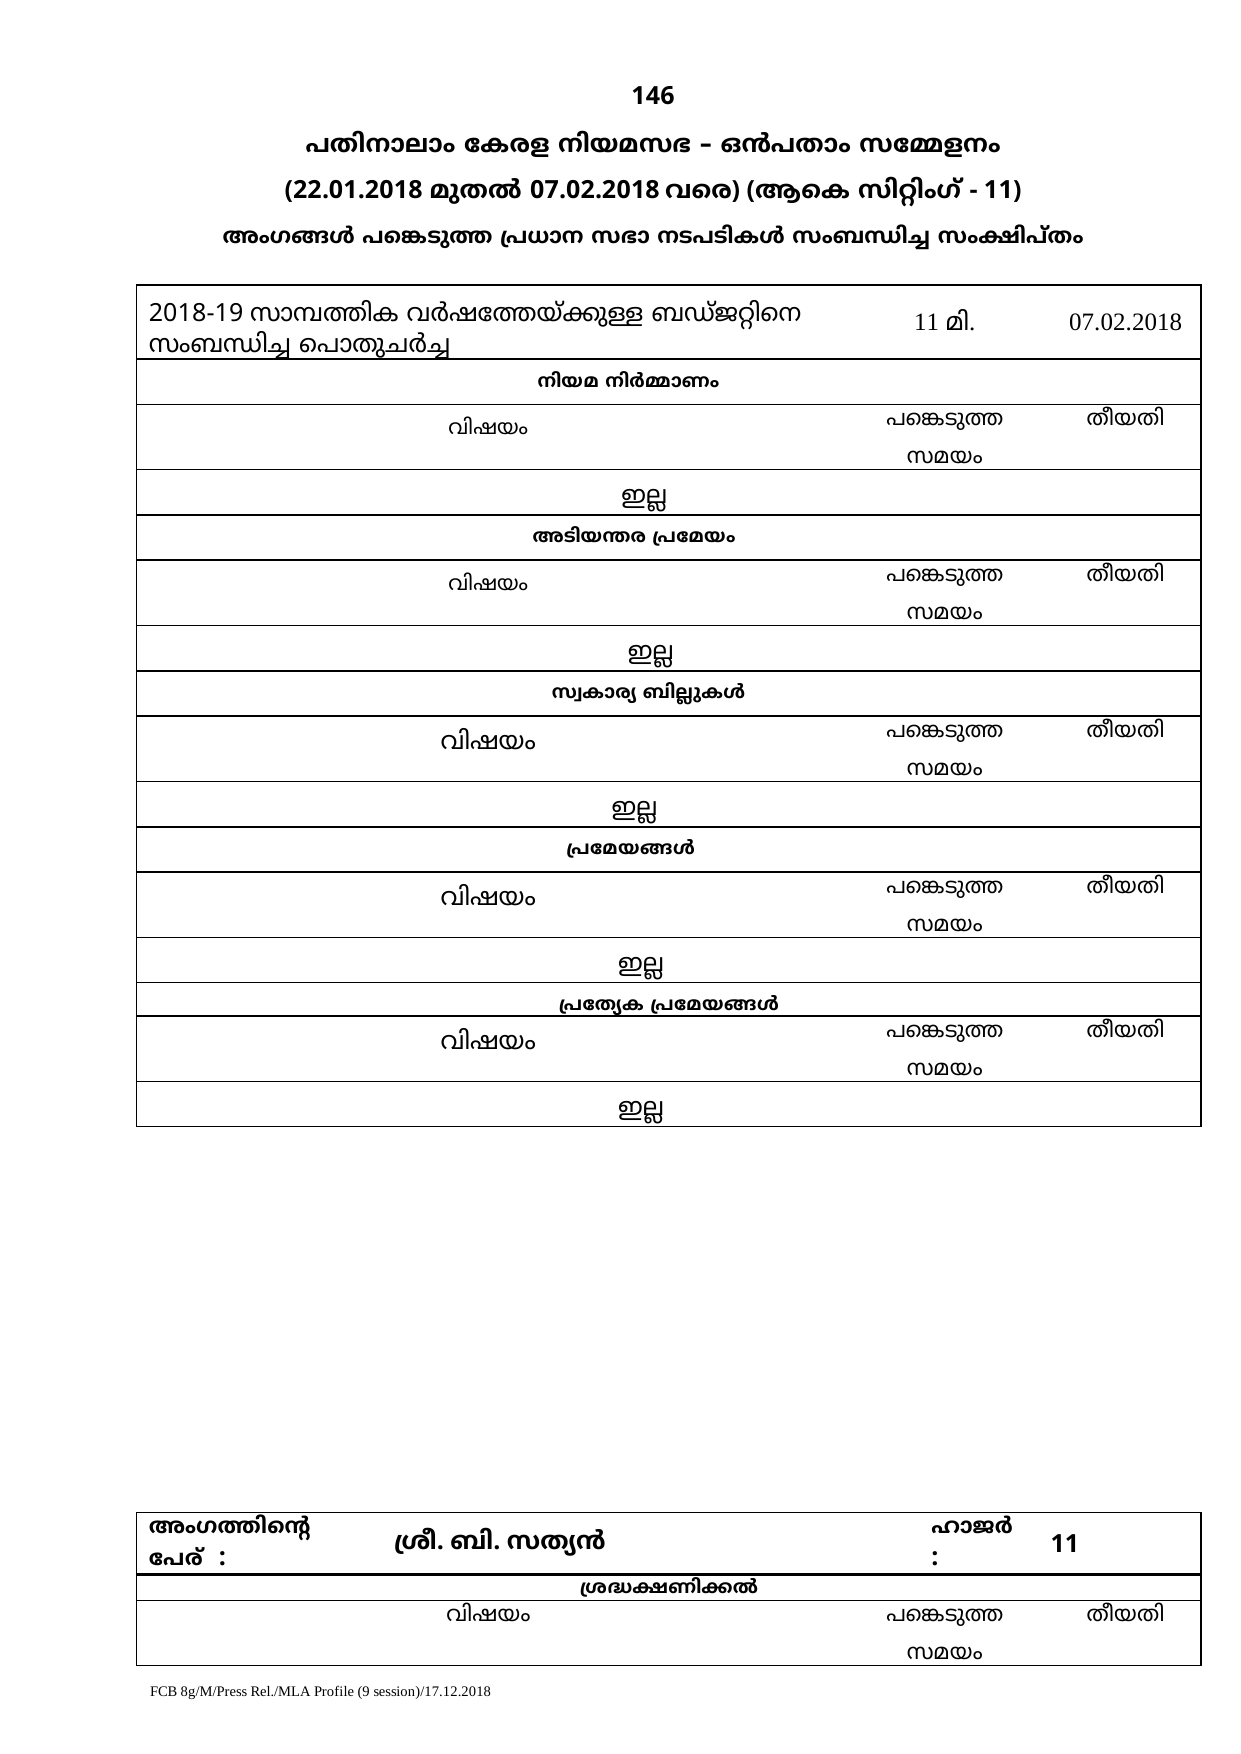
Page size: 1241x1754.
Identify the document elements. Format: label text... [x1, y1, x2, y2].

table_cell 2018-19 സാമ്പത്തിക വര്‍ഷത്തേയ്ക്കുള്ള ബഡ്ജറ്റിനെ സംബന്ധിച്ച പൊതുചര്‍ച്ച [137, 286, 840, 358]
table_cell വിഷയം [137, 405, 840, 469]
table_cell ഇല്ല [137, 470, 840, 514]
table_cell വിഷയം [137, 1017, 840, 1081]
table_cell തീയതി [1050, 717, 1200, 781]
table_cell വിഷയം [137, 717, 840, 781]
table_cell [840, 938, 1049, 982]
table_cell തീയതി [1050, 873, 1200, 937]
table_cell [1050, 782, 1200, 826]
table_header ഹാജര്‍ : [919, 1513, 1038, 1573]
table_cell [1050, 360, 1200, 403]
table_cell ഇല്ല [137, 938, 840, 982]
table_cell [840, 470, 1049, 514]
table_cell പ്രത്യേക പ്രമേയങ്ങള്‍ [137, 983, 1200, 1015]
table_cell 07.02.2018 [1050, 286, 1200, 358]
table_cell പങ്കെടുത്ത സമയം [840, 873, 1049, 937]
table_cell തീയതി [1050, 561, 1200, 625]
table_cell പ്രമേയങ്ങള്‍ [137, 828, 840, 871]
table_cell തീയതി [1050, 1601, 1200, 1665]
table_cell ഇല്ല [137, 1082, 840, 1126]
table_cell [840, 626, 1049, 670]
table_cell പങ്കെടുത്ത സമയം [840, 1017, 1049, 1081]
table_cell തീയതി [1050, 405, 1200, 469]
table_cell [840, 516, 1049, 559]
table_cell [1050, 470, 1200, 514]
table_header 11 [1038, 1513, 1200, 1573]
table_cell [840, 672, 1049, 715]
table_cell വിഷയം [137, 873, 840, 937]
table_cell [1050, 938, 1200, 982]
table_cell പങ്കെടുത്ത സമയം [840, 1601, 1049, 1665]
table_cell [1050, 672, 1200, 715]
table_cell ശ്രദ്ധക്ഷണിക്കൽ [137, 1576, 1200, 1599]
table_cell [840, 828, 1049, 871]
table_cell [1050, 516, 1200, 559]
table_cell പങ്കെടുത്ത സമയം [840, 561, 1049, 625]
table_cell [840, 782, 1049, 826]
table_cell വിഷയം [137, 561, 840, 625]
table_cell പങ്കെടുത്ത സമയം [840, 405, 1049, 469]
table_cell പങ്കെടുത്ത സമയം [840, 717, 1049, 781]
table_header അംഗത്തിന്റെ പേര് : [137, 1513, 382, 1573]
table_cell [840, 1082, 1049, 1126]
table_cell [1050, 1082, 1200, 1126]
table_cell [1050, 626, 1200, 670]
table_cell ഇല്ല [137, 626, 840, 670]
table_cell തീയതി [1050, 1017, 1200, 1081]
table_cell [1050, 828, 1200, 871]
table_cell അടിയന്തര പ്രമേയം [137, 516, 840, 559]
table_cell സ്വകാര്യ ബില്ലുകള്‍ [137, 672, 840, 715]
table_cell ഇല്ല [137, 782, 840, 826]
table_cell [840, 360, 1049, 403]
table_header ശ്രീ. ബി. സത്യന്‍ [382, 1513, 919, 1573]
table_cell വിഷയം [137, 1601, 840, 1665]
table_cell നിയമ നിര്‍മ്മാണം [137, 360, 840, 403]
table_cell 11 മി. [840, 286, 1049, 358]
